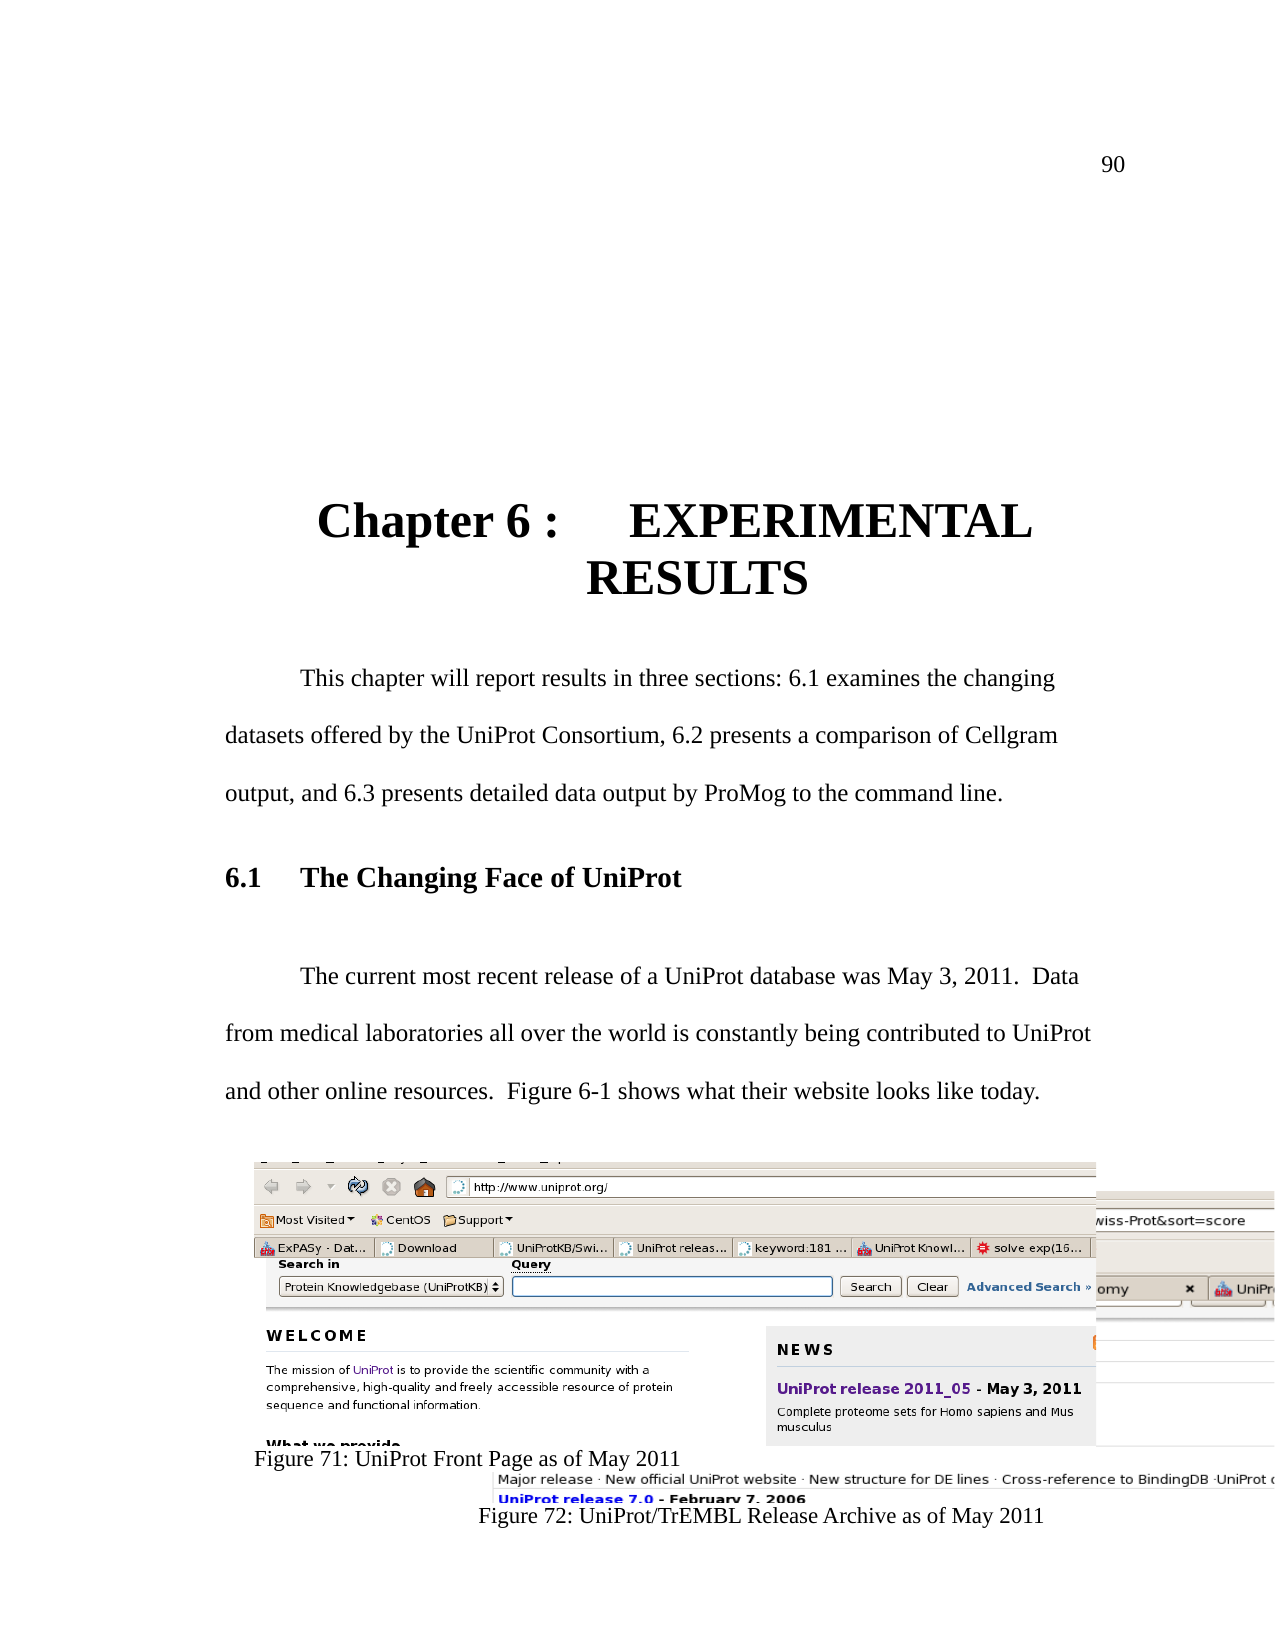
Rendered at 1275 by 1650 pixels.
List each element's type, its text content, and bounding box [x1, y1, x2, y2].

text Figure 71: UniProt Front Page as of May 2011 [254, 1446, 1096, 1472]
picture [254, 1162, 1275, 1503]
subtitle The Changing Face of UniProt [225, 860, 1125, 894]
text The current most recent release of a UniProt database was May 3, 2011. Data from medical laboratories all over the world is constantly being contributed to UniProt and other online resources. Figure 6-1 shows what their website looks like today. [225, 961, 1125, 1105]
subtitle EXPERIMENTAL RESULTS [225, 490, 1125, 605]
text This chapter will report results in three sections: 6.1 examines the changing datasets offered by the UniProt Consortium, 6.2 presents a comparison of Cellgram output, and 6.3 presents detailed data output by ProMog to the command line. [225, 663, 1125, 807]
text Figure 72: UniProt/TrEMBL Release Archive as of May 2011 [478, 1503, 1275, 1529]
